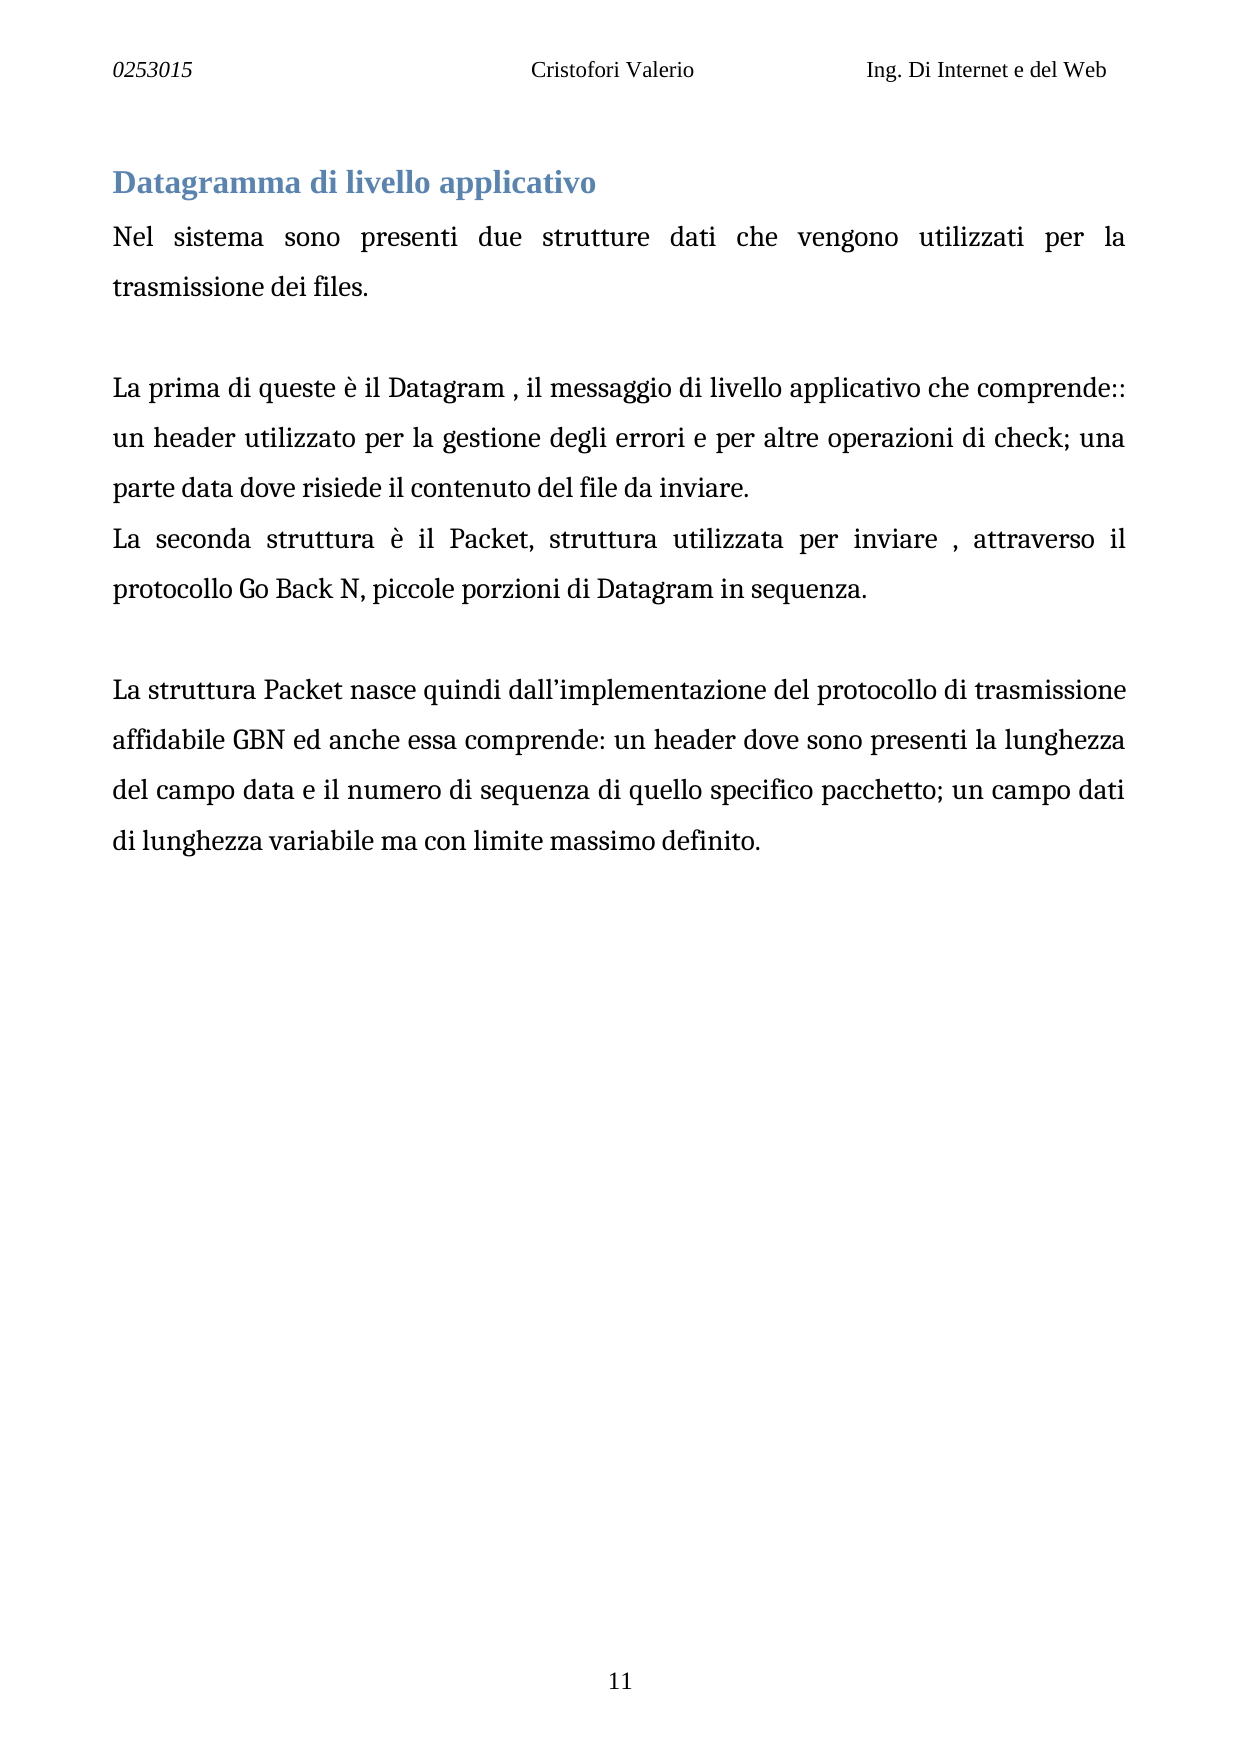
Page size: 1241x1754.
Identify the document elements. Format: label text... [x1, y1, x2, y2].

subtitle Datagramma di livello applicativo [112, 163, 1128, 201]
text La seconda struttura è il Packet, struttura utilizzata per inviare , attraverso il protocollo Go Back N, piccole porzioni di Datagram in sequenza. [112, 522, 1128, 606]
text La prima di queste è il Datagram , il messaggio di livello applicativo che comprende:: un header utilizzato per la gestione degli errori e per altre operazioni di check; una parte data dove risiede il contenuto del file da inviare. [112, 371, 1128, 505]
text La struttura Packet nasce quindi dall’implementazione del protocollo di trasmissione affidabile GBN ed anche essa comprende: un header dove sono presenti la lunghezza del campo data e il numero di sequenza di quello specifico pacchetto; un campo dati di lunghezza variabile ma con limite massimo definito. [112, 673, 1128, 857]
text Nel sistema sono presenti due strutture dati che vengono utilizzati per la trasmissione dei files. [112, 220, 1128, 304]
